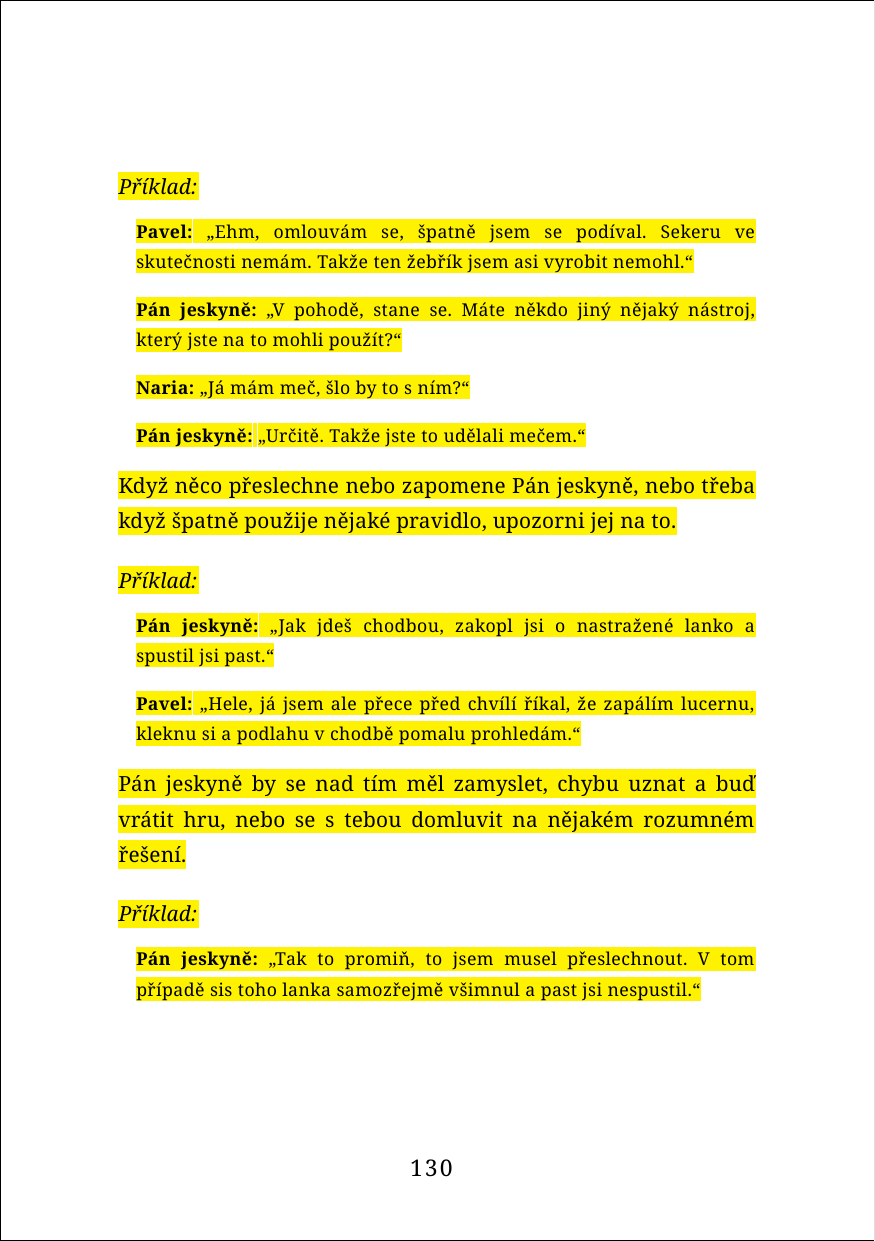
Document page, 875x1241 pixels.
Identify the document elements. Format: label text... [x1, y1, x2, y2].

text Příklad: [118, 566, 756, 594]
text Pán jeskyně by se nad tím měl zamyslet, chybu uznat a buď vrátit hru, nebo se s tebou domluvit na nějakém rozumném řešení. [118, 769, 756, 869]
text Pavel: „Ehm, omlouvám se, špatně jsem se podíval. Sekeru ve skutečnosti nemám. Takže ten žebřík jsem asi vyrobit nemohl.“ [136, 219, 756, 273]
text Pán jeskyně: „V pohodě, stane se. Máte někdo jiný nějaký nástroj, který jste na to mohli použít?“ [136, 297, 756, 352]
text Když něco přeslechne nebo zapomene Pán jeskyně, nebo třeba když špatně použije nějaké pravidlo, upozorni jej na to. [118, 471, 756, 535]
text Pán jeskyně: „Jak jdeš chodbou, zakopl jsi o nastražené lanko a spustil jsi past.“ [136, 613, 756, 667]
text Příklad: [118, 899, 756, 928]
text Pán jeskyně: „Určitě. Takže jste to udělali mečem.“ [136, 423, 756, 447]
text Pán jeskyně: „Tak to promiň, to jsem musel přeslechnout. V tom případě sis toho lanka samozřejmě všimnul a past jsi nespustil.“ [136, 947, 756, 1001]
text Příklad: [118, 172, 756, 200]
text Pavel: „Hele, já jsem ale přece před chvílí říkal, že zapálím lucernu, kleknu si a podlahu v chodbě pomalu prohledám.“ [136, 691, 756, 746]
text Naria: „Já mám meč, šlo by to s ním?“ [136, 375, 756, 399]
